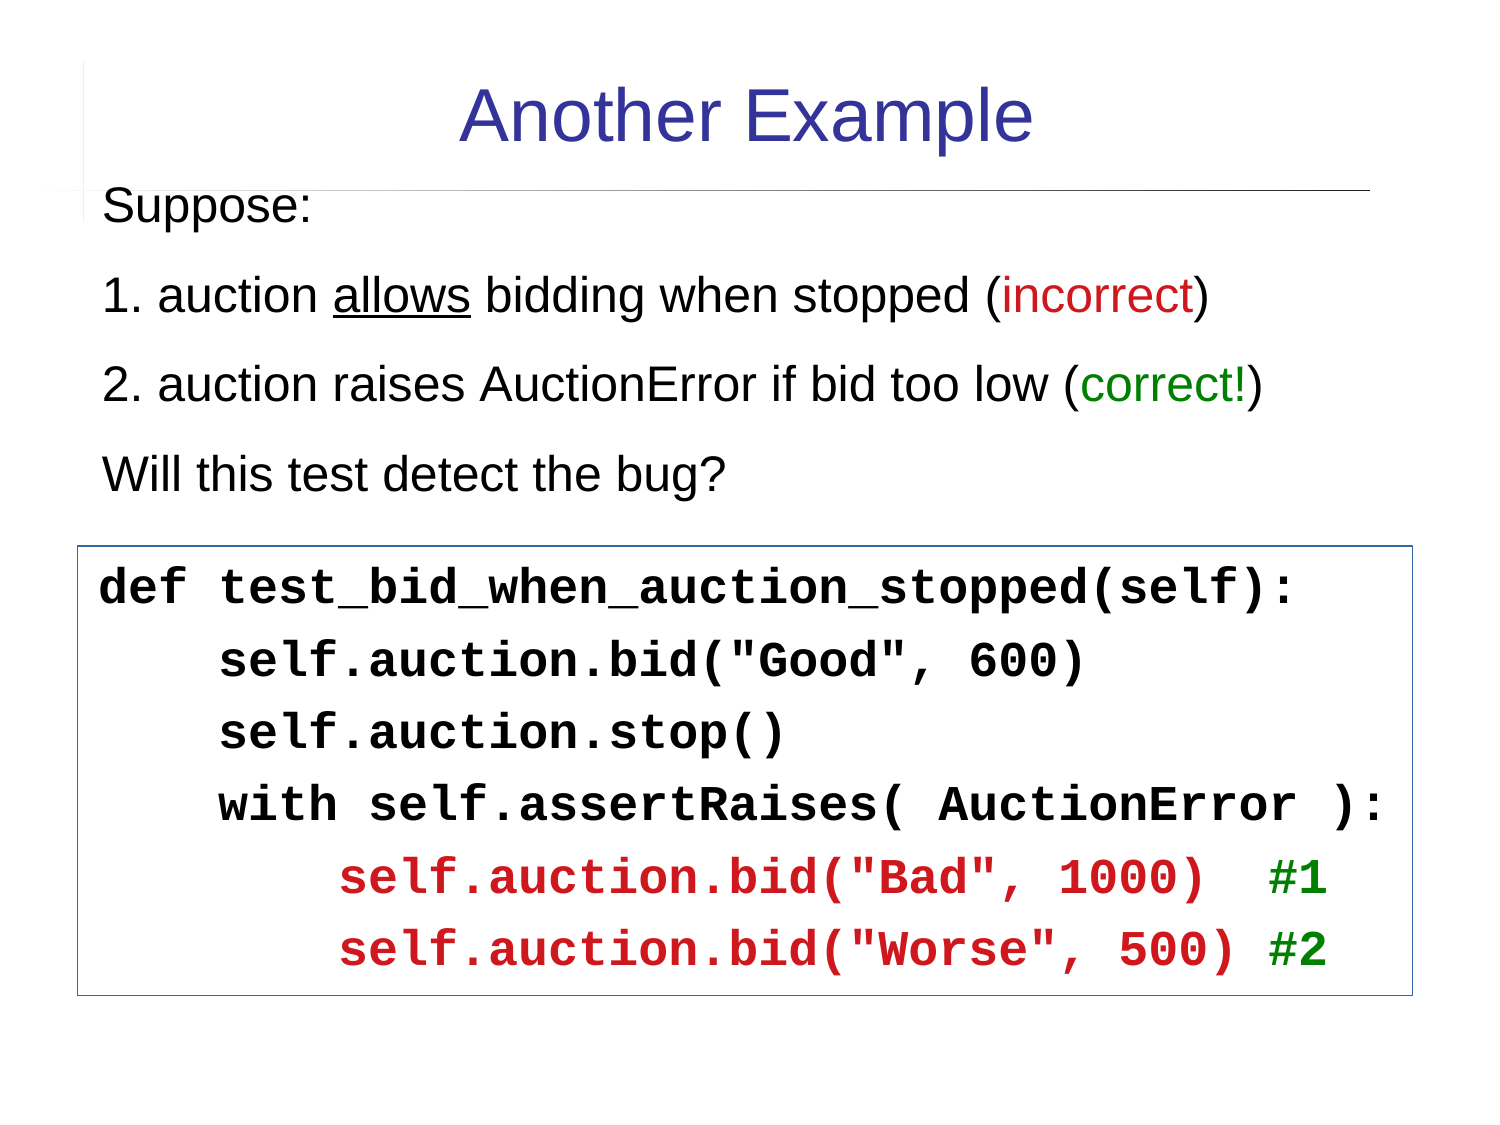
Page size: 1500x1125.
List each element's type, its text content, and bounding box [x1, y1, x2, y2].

text_box Suppose: 1. auction allows bidding when stopped (incorrect) 2. auction raises AuctionError if bid too low (correct!) Will this test detect the bug? [87, 165, 1408, 438]
text_box def test_bid_when_auction_stopped(self): self.auction.bid("Good", 600) self.auction.stop() with self.assertRaises( AuctionError ): self.auction.bid("Bad", 1000) #1 self.auction.bid("Worse", 500) #2 [77, 545, 1413, 996]
title Another Example [100, 42, 1395, 165]
